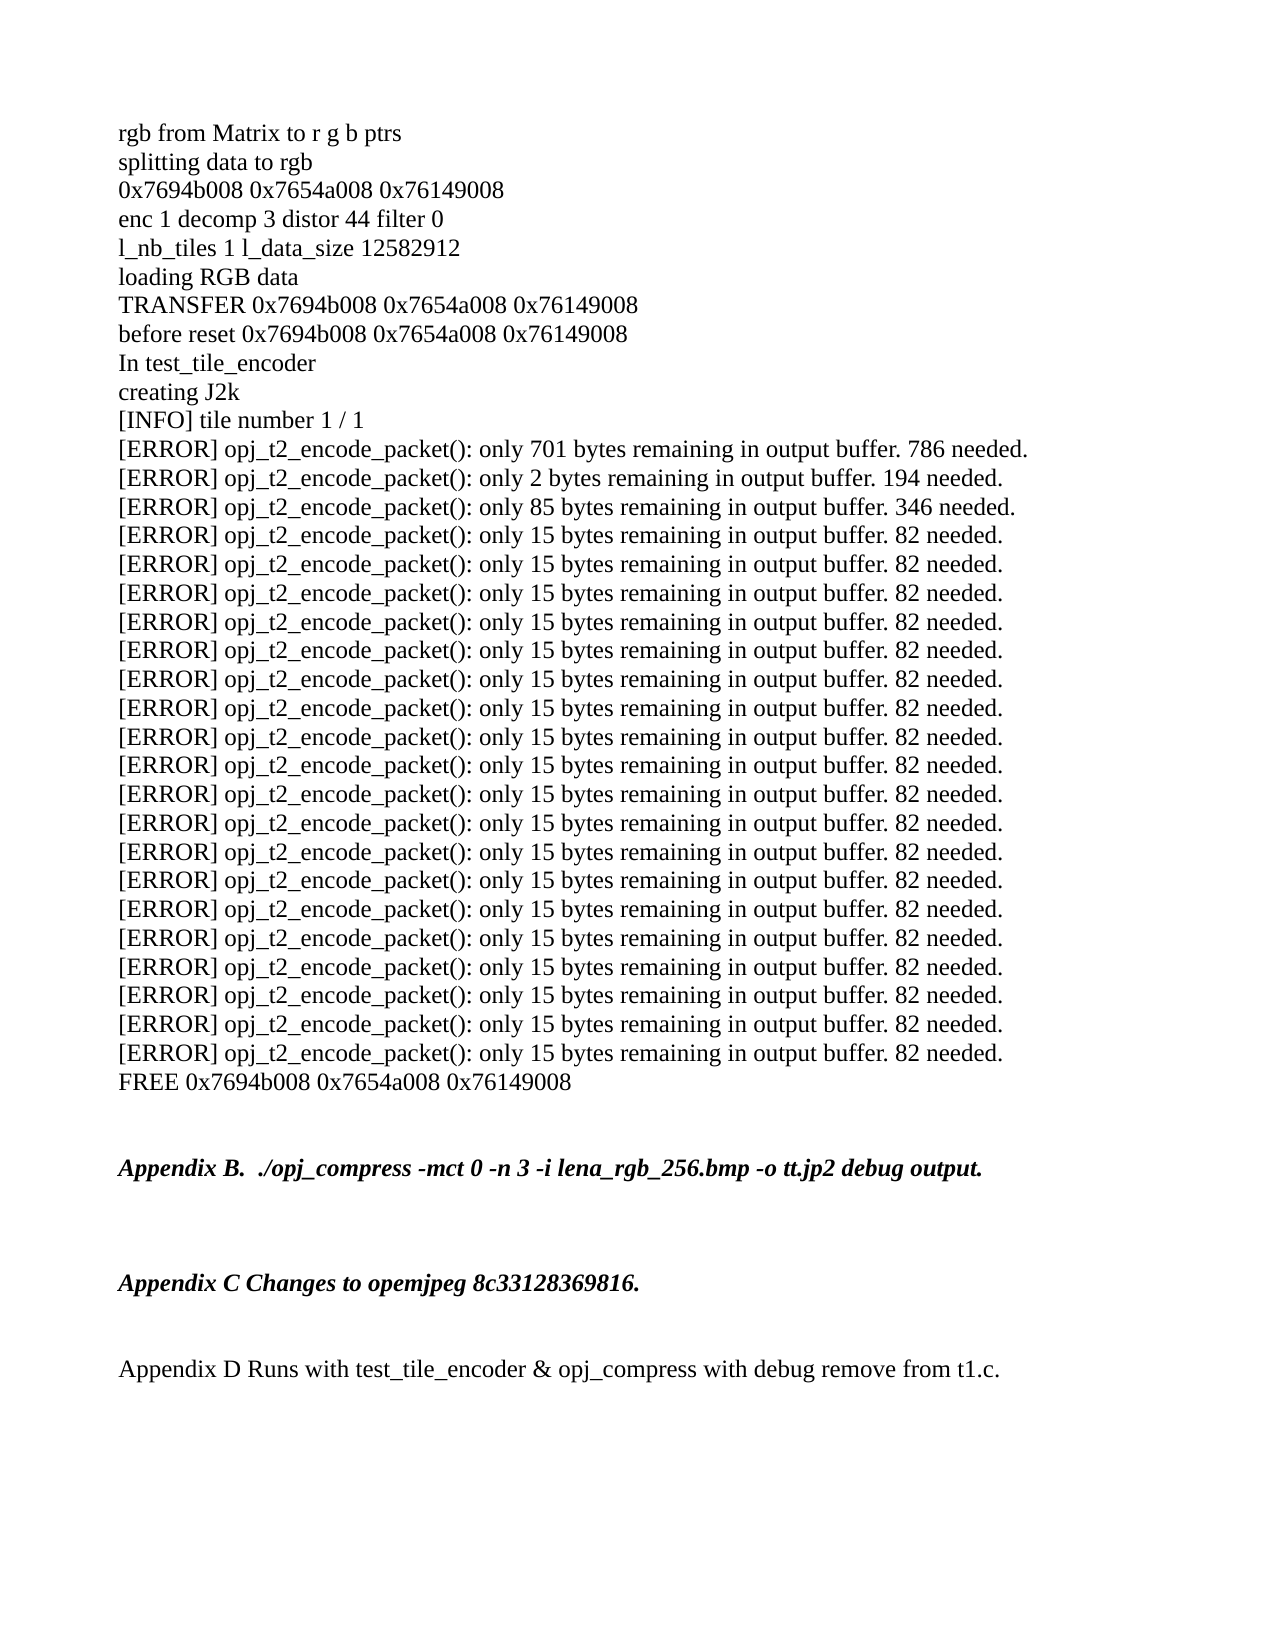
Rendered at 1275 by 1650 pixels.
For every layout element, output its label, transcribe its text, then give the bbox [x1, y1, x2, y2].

text [ERROR] opj_t2_encode_packet(): only 2 bytes remaining in output buffer. 194 needed. [118, 463, 1157, 492]
text loading RGB data [118, 262, 1157, 291]
text [ERROR] opj_t2_encode_packet(): only 15 bytes remaining in output buffer. 82 needed. [118, 751, 1157, 779]
text [ERROR] opj_t2_encode_packet(): only 15 bytes remaining in output buffer. 82 needed. [118, 808, 1157, 837]
text [ERROR] opj_t2_encode_packet(): only 15 bytes remaining in output buffer. 82 needed. [118, 521, 1157, 549]
text In test_tile_encoder [118, 348, 1157, 377]
text [ERROR] opj_t2_encode_packet(): only 15 bytes remaining in output buffer. 82 needed. [118, 779, 1157, 808]
text [ERROR] opj_t2_encode_packet(): only 15 bytes remaining in output buffer. 82 needed. [118, 722, 1157, 751]
text [ERROR] opj_t2_encode_packet(): only 15 bytes remaining in output buffer. 82 needed. [118, 636, 1157, 664]
text [ERROR] opj_t2_encode_packet(): only 15 bytes remaining in output buffer. 82 needed. [118, 866, 1157, 894]
text [ERROR] opj_t2_encode_packet(): only 15 bytes remaining in output buffer. 82 needed. [118, 607, 1157, 636]
text Appendix D Runs with test_tile_encoder & opj_compress with debug remove from t1.c. [118, 1354, 1157, 1383]
text [ERROR] opj_t2_encode_packet(): only 15 bytes remaining in output buffer. 82 needed. [118, 664, 1157, 693]
text [ERROR] opj_t2_encode_packet(): only 15 bytes remaining in output buffer. 82 needed. [118, 1038, 1157, 1067]
text 0x7694b008 0x7654a008 0x76149008 [118, 176, 1157, 204]
text [ERROR] opj_t2_encode_packet(): only 15 bytes remaining in output buffer. 82 needed. [118, 549, 1157, 578]
text FREE 0x7694b008 0x7654a008 0x76149008 [118, 1067, 1157, 1096]
text splitting data to rgb [118, 147, 1157, 176]
text [ERROR] opj_t2_encode_packet(): only 15 bytes remaining in output buffer. 82 needed. [118, 578, 1157, 607]
text l_nb_tiles 1 l_data_size 12582912 [118, 233, 1157, 262]
text TRANSFER 0x7694b008 0x7654a008 0x76149008 [118, 291, 1157, 319]
text [ERROR] opj_t2_encode_packet(): only 15 bytes remaining in output buffer. 82 needed. [118, 837, 1157, 866]
text enc 1 decomp 3 distor 44 filter 0 [118, 204, 1157, 233]
text [ERROR] opj_t2_encode_packet(): only 15 bytes remaining in output buffer. 82 needed. [118, 693, 1157, 722]
text [ERROR] opj_t2_encode_packet(): only 15 bytes remaining in output buffer. 82 needed. [118, 923, 1157, 952]
text before reset 0x7694b008 0x7654a008 0x76149008 [118, 319, 1157, 348]
text [INFO] tile number 1 / 1 [118, 406, 1157, 434]
text [ERROR] opj_t2_encode_packet(): only 15 bytes remaining in output buffer. 82 needed. [118, 894, 1157, 923]
text [ERROR] opj_t2_encode_packet(): only 15 bytes remaining in output buffer. 82 needed. [118, 1009, 1157, 1038]
text [ERROR] opj_t2_encode_packet(): only 15 bytes remaining in output buffer. 82 needed. [118, 952, 1157, 981]
text Appendix B. ./opj_compress -mct 0 -n 3 -i lena_rgb_256.bmp -o tt.jp2 debug output. [118, 1153, 1157, 1182]
text rgb from Matrix to r g b ptrs [118, 118, 1157, 147]
text creating J2k [118, 377, 1157, 406]
text [ERROR] opj_t2_encode_packet(): only 15 bytes remaining in output buffer. 82 needed. [118, 981, 1157, 1009]
text [ERROR] opj_t2_encode_packet(): only 701 bytes remaining in output buffer. 786 needed. [118, 434, 1157, 463]
text Appendix C Changes to opemjpeg 8c33128369816. [118, 1268, 1157, 1297]
text [ERROR] opj_t2_encode_packet(): only 85 bytes remaining in output buffer. 346 needed. [118, 492, 1157, 521]
